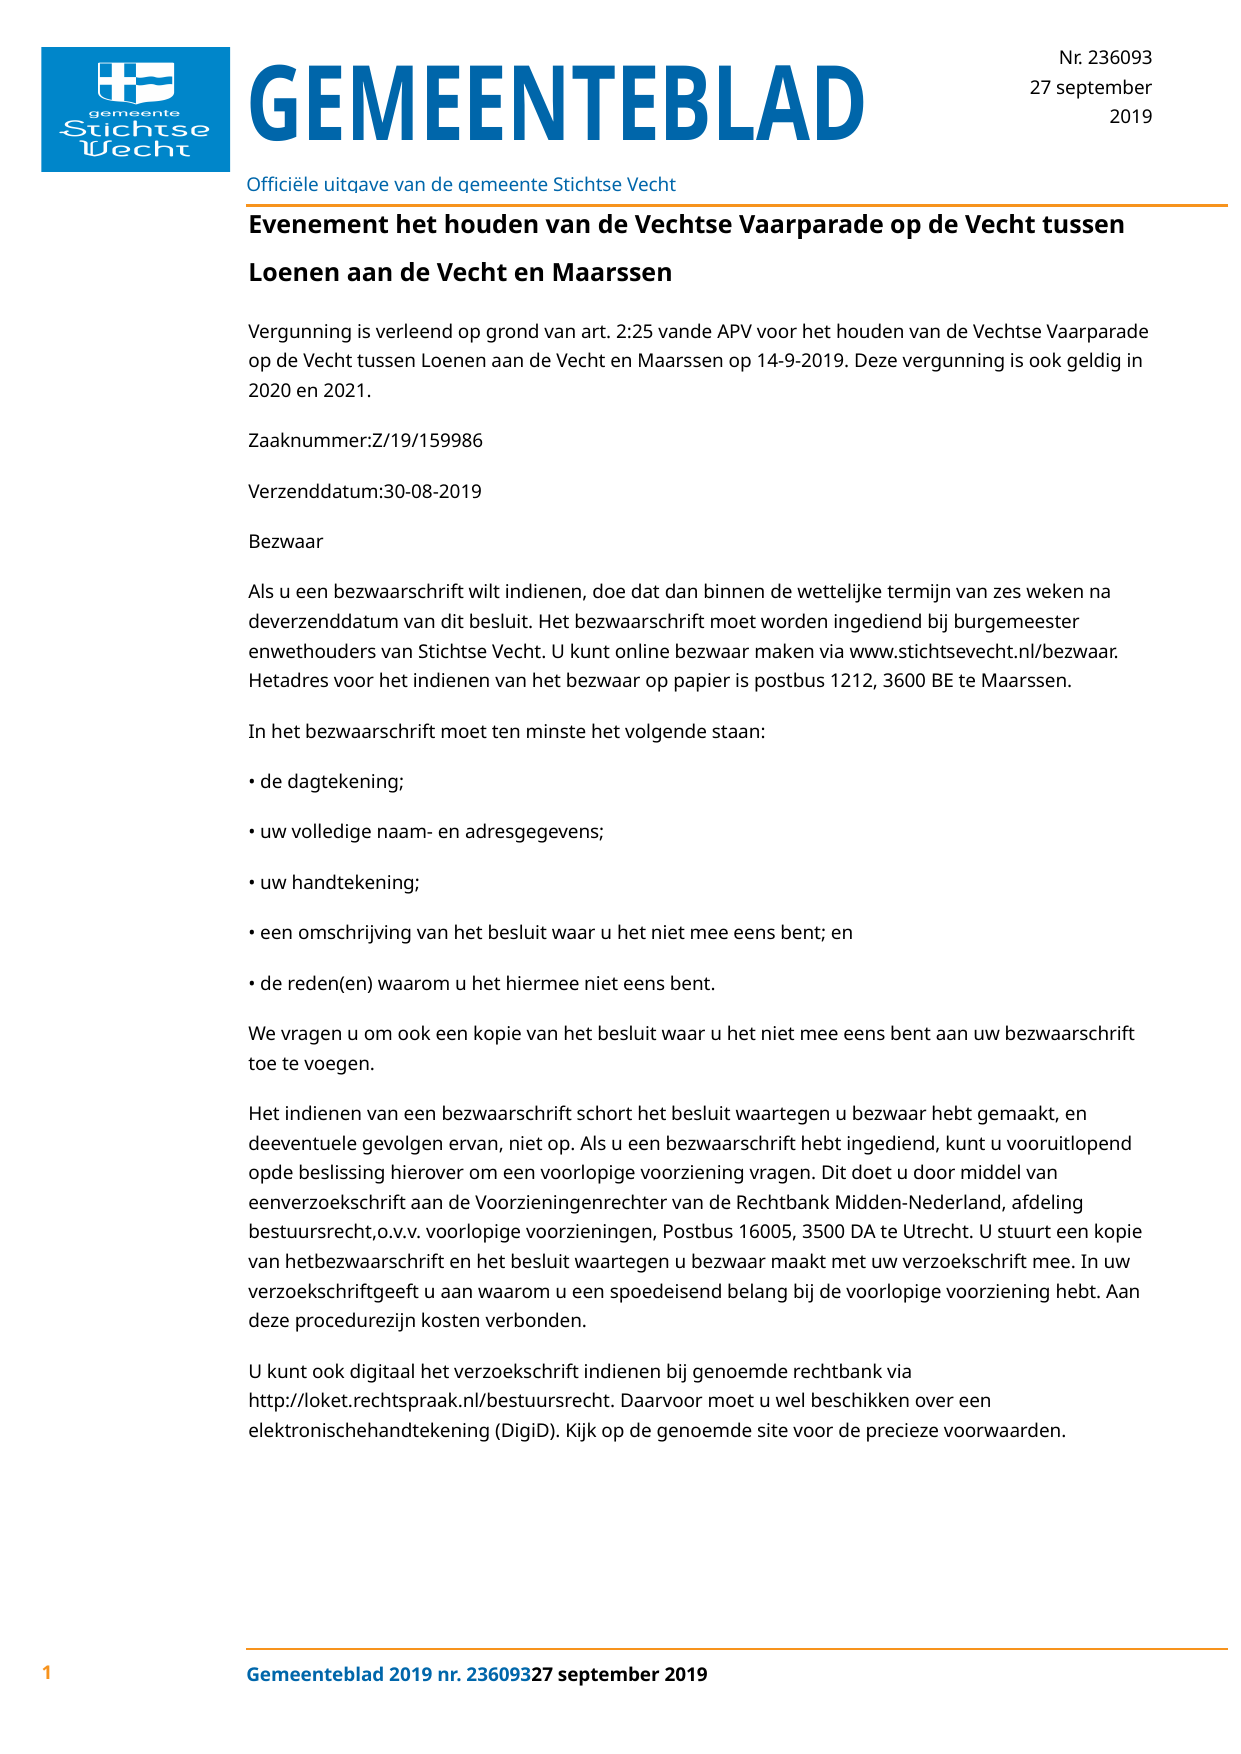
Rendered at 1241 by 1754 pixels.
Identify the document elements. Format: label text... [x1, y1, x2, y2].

text • uw volledige naam- en adresgegevens; [248, 819, 1152, 844]
text Zaaknummer:Z/19/159986 [248, 427, 1152, 453]
text • de reden(en) waarom u het hiermee niet eens bent. [248, 970, 1152, 996]
picture [99, 63, 135, 101]
text U kunt ook digitaal het verzoekschrift indienen bij genoemde rechtbank via http://loket.rechtspraak.nl/bestuursrecht. Daarvoor moet u wel beschikken over een elektronischehandtekening (DigiD). Kijk op de genoemde site voor de precieze voorwaarden. [248, 1358, 1152, 1443]
text Het indienen van een bezwaarschrift schort het besluit waartegen u bezwaar hebt gemaakt, en deeventuele gevolgen ervan, niet op. Als u een bezwaarschrift hebt ingediend, kunt u vooruitlopend opde beslissing hierover om een voorlopige voorziening vragen. Dit doet u door middel van eenverzoekschrift aan de Voorzieningenrechter van de Rechtbank Midden-Nederland, afdeling bestuursrecht,o.v.v. voorlopige voorzieningen, Postbus 16005, 3500 DA te Utrecht. U stuurt een kopie van hetbezwaarschrift en het besluit waartegen u bezwaar maakt met uw verzoekschrift mee. In uw verzoekschriftgeeft u aan waarom u een spoedeisend belang bij de voorlopige voorziening hebt. Aan deze procedurezijn kosten verbonden. [248, 1100, 1152, 1333]
text Verzenddatum:30-08-2019 [248, 478, 1152, 504]
picture [137, 63, 174, 103]
text • uw handtekening; [248, 869, 1152, 895]
text • de dagtekening; [248, 768, 1152, 794]
text Bezwaar [248, 528, 1152, 554]
text Evenement het houden van de Vechtse Vaarparade op de Vecht tussen Loenen aan de Vecht en Maarssen [248, 207, 1152, 288]
text Vergunning is verleend op grond van art. 2:25 vande APV voor het houden van de Vechtse Vaarparade op de Vecht tussen Loenen aan de Vecht en Maarssen op 14-9-2019. Deze vergunning is ook geldig in 2020 en 2021. [248, 318, 1152, 403]
text We vragen u om ook een kopie van het besluit waar u het niet mee eens bent aan uw bezwaarschrift toe te voegen. [248, 1020, 1152, 1076]
text Als u een bezwaarschrift wilt indienen, doe dat dan binnen de wettelijke termijn van zes weken na deverzenddatum van dit besluit. Het bezwaarschrift moet worden ingediend bij burgemeester enwethouders van Stichtse Vecht. U kunt online bezwaar maken via www.stichtsevecht.nl/bezwaar. Hetadres voor het indienen van het bezwaar op papier is postbus 1212, 3600 BE te Maarssen. [248, 579, 1152, 693]
text In het bezwaarschrift moet ten minste het volgende staan: [248, 718, 1152, 744]
text • een omschrijving van het besluit waar u het niet mee eens bent; en [248, 919, 1152, 945]
